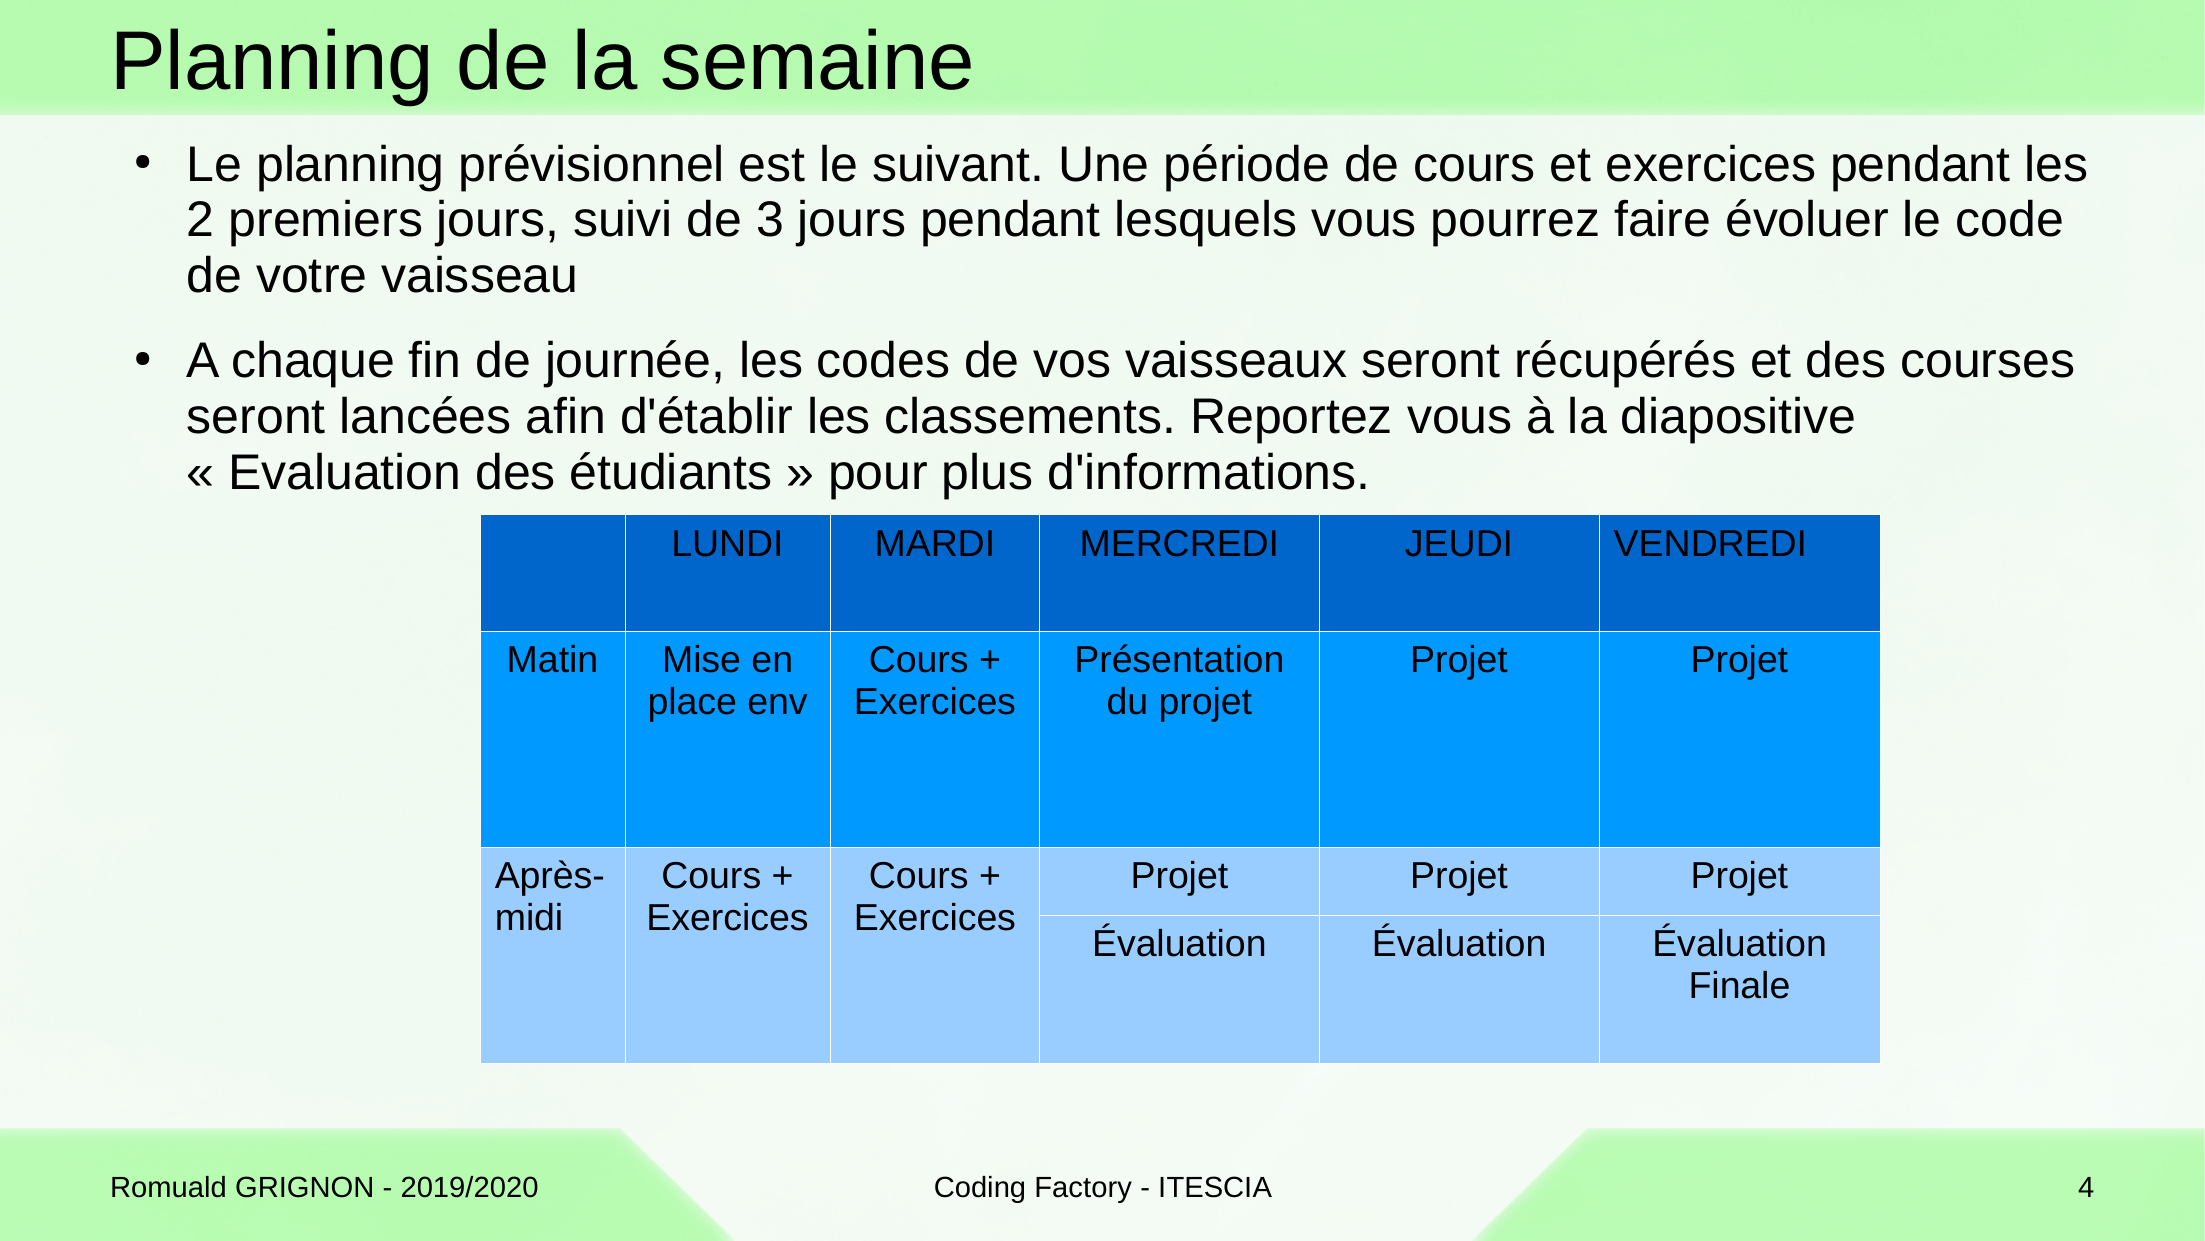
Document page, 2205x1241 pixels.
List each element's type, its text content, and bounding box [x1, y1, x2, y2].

table_header MARDI [831, 515, 1039, 631]
table_cell Évaluation [1040, 916, 1319, 1063]
table_cell Matin [481, 632, 625, 847]
table_cell Après-midi [481, 848, 625, 1063]
table_cell Évaluation [1320, 916, 1599, 1063]
table_cell Cours + Exercices [831, 632, 1039, 847]
table_cell Évaluation Finale [1600, 916, 1880, 1063]
table_cell Projet [1040, 848, 1319, 915]
table_cell Cours + Exercices [626, 848, 830, 1063]
table_cell Projet [1320, 848, 1599, 915]
table_cell Présentation du projet [1040, 632, 1319, 847]
table_header MERCREDI [1040, 515, 1319, 631]
table_header [481, 515, 625, 631]
title Planning de la semaine [110, 49, 2095, 257]
table_header VENDREDI [1600, 515, 1880, 631]
table_header JEUDI [1320, 515, 1599, 631]
list Le planning prévisionnel est le suivant. Une période de cours et exercices pendant les 2 premiers jours, suivi de 3 jours pendant lesquels vous pourrez faire évoluer le code de votre vaisseau A chaque fin de journée, les codes de vos vaisseaux seront récupérés et des courses seront lancées afin d'établir les classements. Reportez vous à la diapositive « Evaluation des étudiants » pour plus d'informations. [116, 206, 2101, 1149]
table_cell Projet [1600, 632, 1880, 847]
picture [0, 0, 2205, 1241]
table_cell Cours + Exercices [831, 848, 1039, 1063]
table_header LUNDI [626, 515, 830, 631]
table_cell Projet [1600, 848, 1880, 915]
table_cell Projet [1320, 632, 1599, 847]
table_cell Mise en place env [626, 632, 830, 847]
